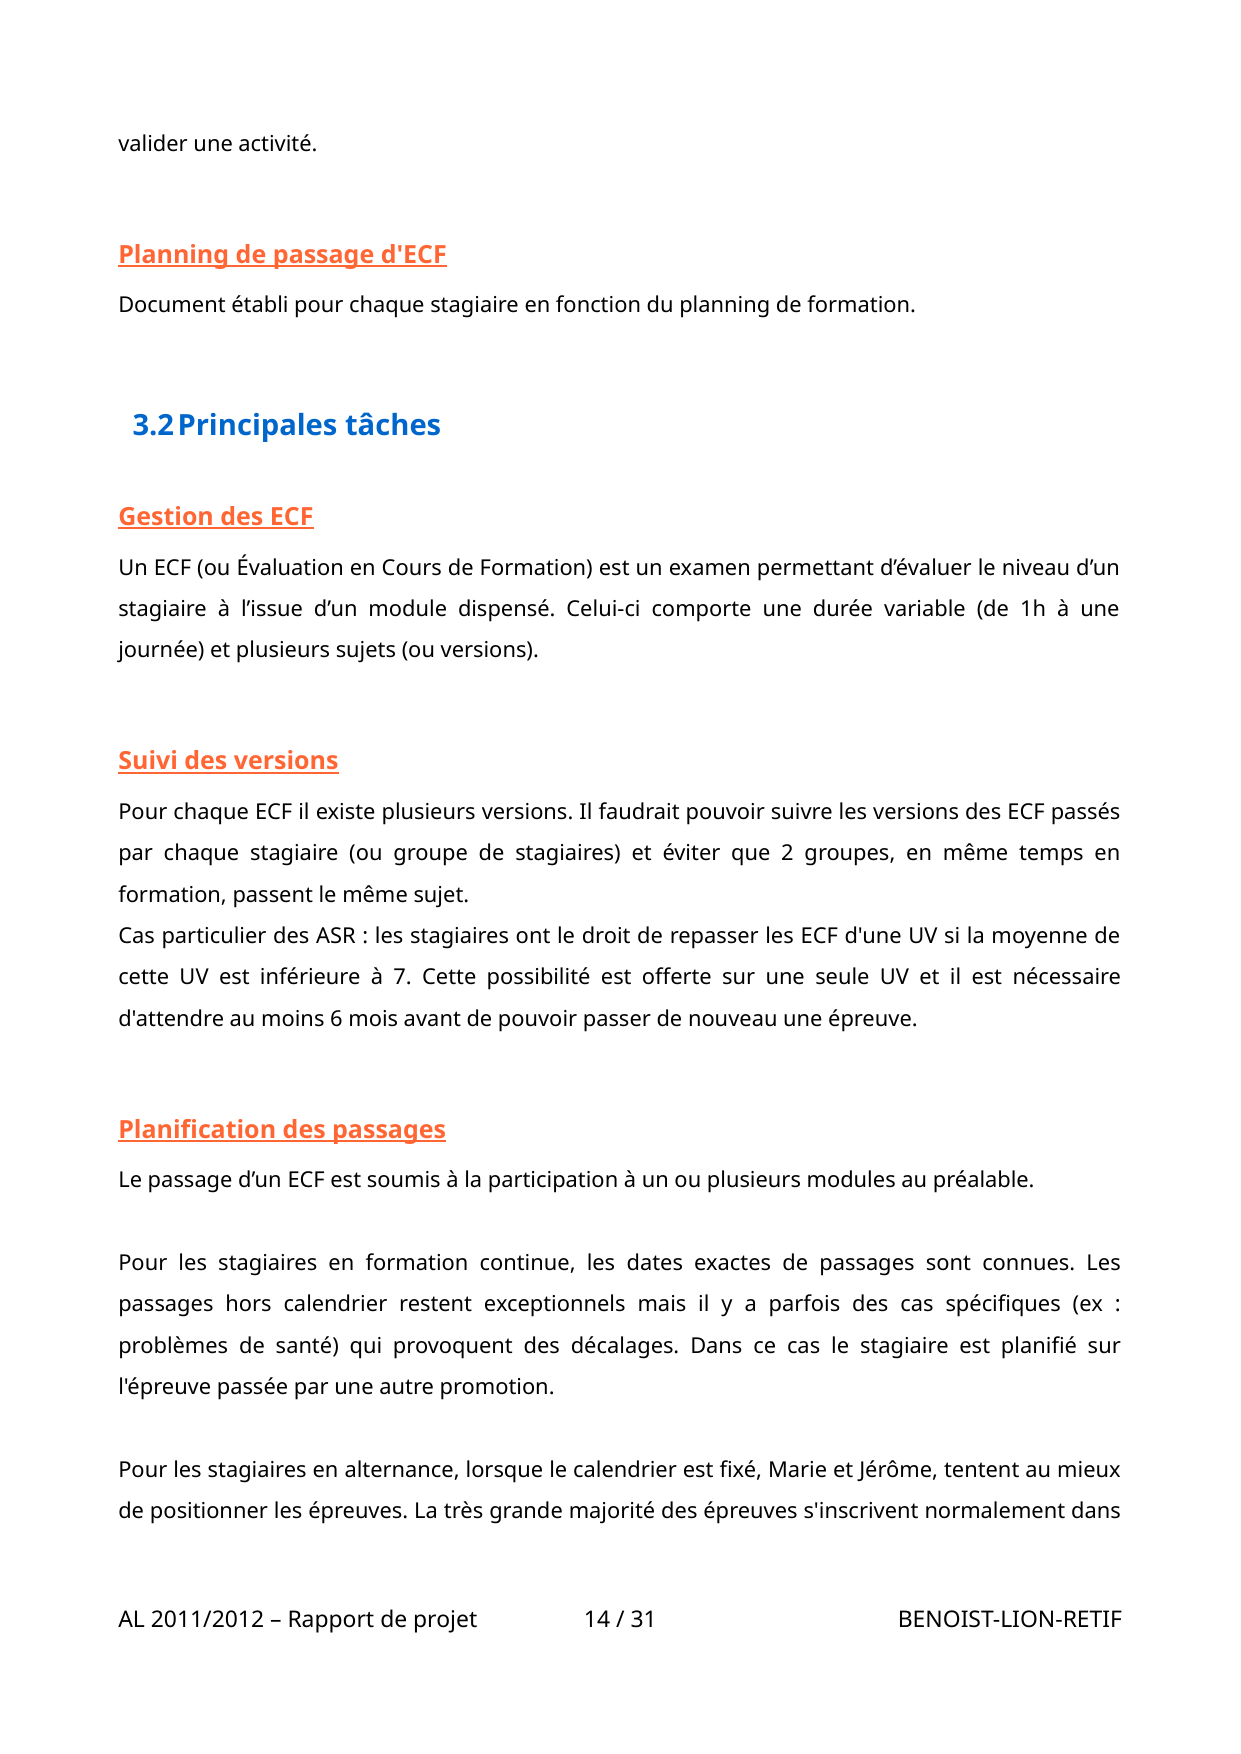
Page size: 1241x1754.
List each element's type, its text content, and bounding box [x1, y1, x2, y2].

subtitle Gestion des ECF [118, 492, 1122, 534]
text Cas particulier des ASR : les stagiaires ont le droit de repasser les ECF d'une UV si la moyenne de cette UV est inférieure à 7. Cette possibilité est offerte sur une seule UV et il est nécessaire d'attendre au moins 6 mois avant de pouvoir passer de nouveau une épreuve. [118, 910, 1122, 1034]
subtitle Planning de passage d'ECF [118, 230, 1122, 271]
text Pour les stagiaires en formation continue, les dates exactes de passages sont connues. Les passages hors calendrier restent exceptionnels mais il y a parfois des cas spécifiques (ex : problèmes de santé) qui provoquent des décalages. Dans ce cas le stagiaire est planifié sur l'épreuve passée par une autre promotion. [118, 1237, 1122, 1403]
text valider une activité. [118, 118, 1122, 159]
text Pour chaque ECF il existe plusieurs versions. Il faudrait pouvoir suivre les versions des ECF passés par chaque stagiaire (ou groupe de stagiaires) et éviter que 2 groupes, en même temps en formation, passent le même sujet. [118, 786, 1122, 910]
subtitle Planification des passages [118, 1105, 1122, 1146]
text Document établi pour chaque stagiaire en fonction du planning de formation. [118, 280, 1122, 321]
subtitle Suivi des versions [118, 737, 1122, 778]
subtitle 3.2 Principales tâches [132, 404, 1122, 443]
text Pour les stagiaires en alternance, lorsque le calendrier est fixé, Marie et Jérôme, tentent au mieux de positionner les épreuves. La très grande majorité des épreuves s'inscrivent normalement dans [118, 1444, 1122, 1527]
text Le passage d’un ECF est soumis à la participation à un ou plusieurs modules au préalable. [118, 1155, 1122, 1196]
text Un ECF (ou Évaluation en Cours de Formation) est un examen permettant d’évaluer le niveau d’un stagiaire à l’issue d’un module dispensé. Celui-ci comporte une durée variable (de 1h à une journée) et plusieurs sujets (ou versions). [118, 542, 1122, 666]
